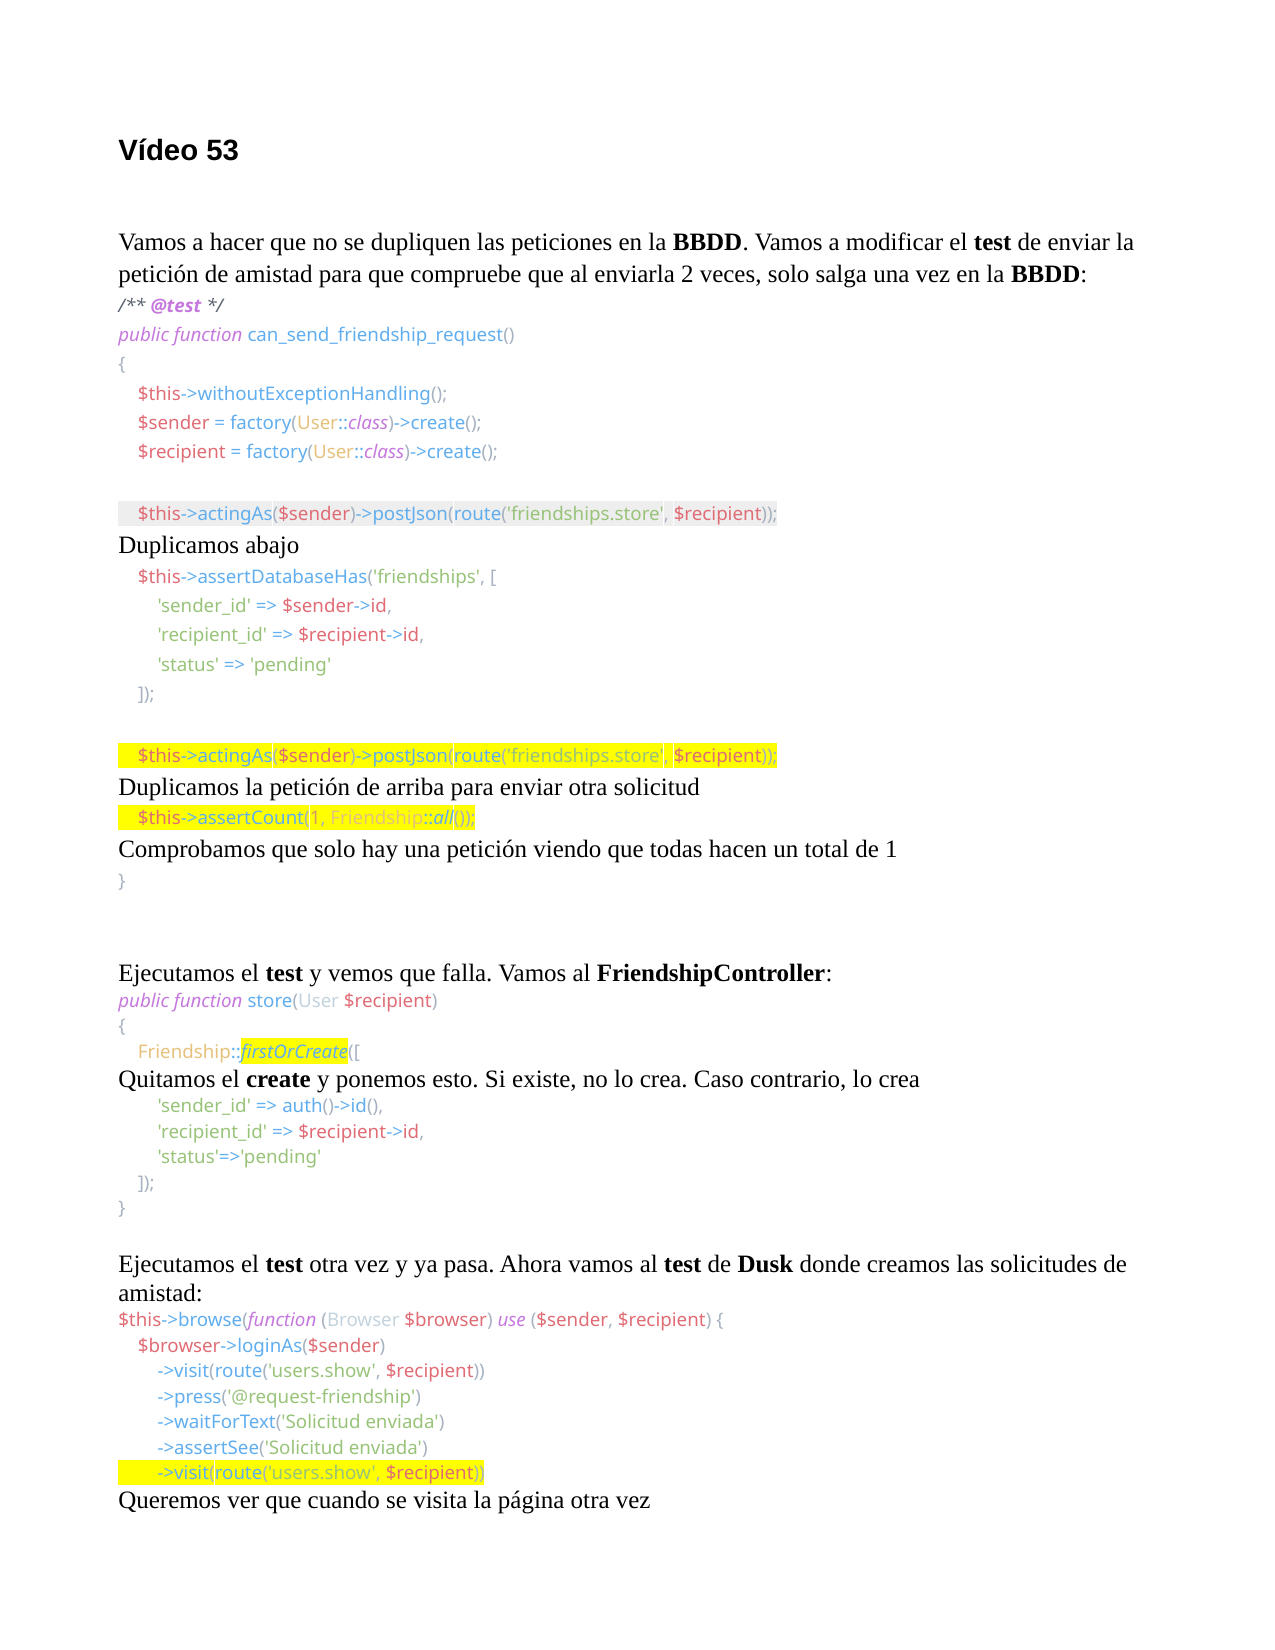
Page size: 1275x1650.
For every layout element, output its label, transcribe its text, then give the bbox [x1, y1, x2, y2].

subtitle Vídeo 53 [118, 133, 1157, 166]
text Ejecutamos el test y vemos que falla. Vamos al FriendshipController: [118, 958, 1157, 987]
text Vamos a hacer que no se dupliquen las peticiones en la BBDD. Vamos a modificar el test de enviar la petición de amistad para que compruebe que al enviarla 2 veces, solo salga una vez en la BBDD: /** @test */ public function can_send_friendship_request() { $this->withoutExceptionHandling(); $sender = factory(User::class)->create(); $recipient = factory(User::class)->create(); $this->actingAs($sender)->postJson(route('friendships.store', $recipient)); Duplicamos abajo $this->assertDatabaseHas('friendships', [ 'sender_id' => $sender->id, 'recipient_id' => $recipient->id, 'status' => 'pending' ]); $this->actingAs($sender)->postJson(route('friendships.store', $recipient)); Duplicamos la petición de arriba para enviar otra solicitud $this->assertCount(1, Friendship::all()); Comprobamos que solo hay una petición viendo que todas hacen un total de 1 } [118, 227, 1157, 892]
text public function store(User $recipient) { Friendship::firstOrCreate([ Quitamos el create y ponemos esto. Si existe, no lo crea. Caso contrario, lo crea 'sender_id' => auth()->id(), 'recipient_id' => $recipient->id, 'status'=>'pending' ]); } [118, 987, 1157, 1220]
text $this->browse(function (Browser $browser) use ($sender, $recipient) { $browser->loginAs($sender) ->visit(route('users.show', $recipient)) ->press('@request-friendship') ->waitForText('Solicitud enviada') ->assertSee('Solicitud enviada') ->visit(route('users.show', $recipient)) Queremos ver que cuando se visita la página otra vez [118, 1306, 1157, 1514]
text Ejecutamos el test otra vez y ya pasa. Ahora vamos al test de Dusk donde creamos las solicitudes de amistad: [118, 1249, 1157, 1306]
